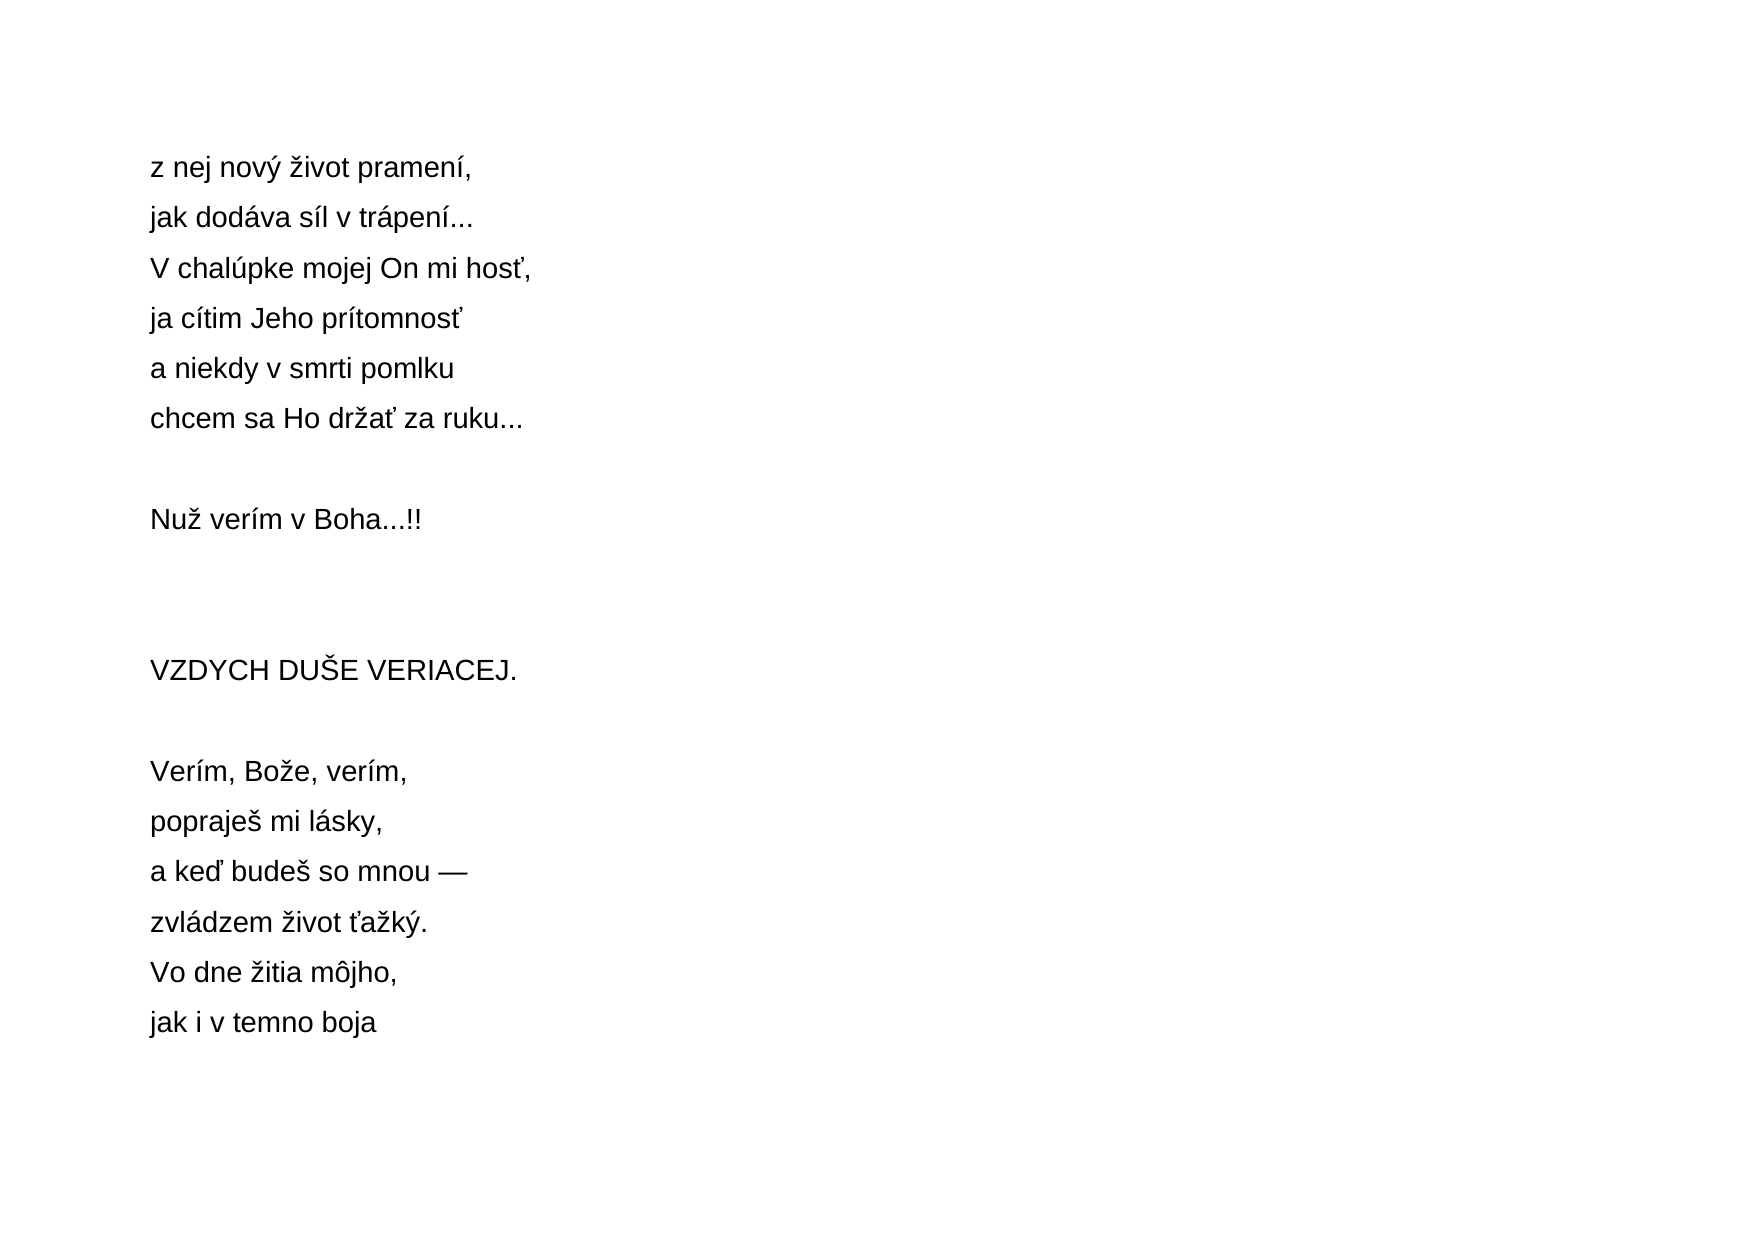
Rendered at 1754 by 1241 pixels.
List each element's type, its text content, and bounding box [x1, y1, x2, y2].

text jak dodáva síl v trápení... [150, 200, 1243, 234]
text Vo dne žitia môjho, [150, 955, 1243, 988]
text ja cítim Jeho prítomnosť [150, 301, 1243, 334]
text chcem sa Ho držať za ruku... [150, 402, 1243, 435]
text zvládzem život ťažký. [150, 905, 1243, 938]
text z nej nový život pramení, [150, 150, 1243, 183]
text jak i v temno boja [150, 1005, 1243, 1039]
subtitle VZDYCH DUŠE VERIACEJ. [150, 653, 1243, 687]
text Verím, Bože, verím, [150, 754, 1243, 787]
text a keď budeš so mnou — [150, 854, 1243, 888]
text Nuž verím v Boha...!! [150, 502, 1243, 536]
text V chalúpke mojej On mi hosť, [150, 251, 1243, 284]
text a niekdy v smrti pomlku [150, 351, 1243, 385]
text popraješ mi lásky, [150, 804, 1243, 838]
